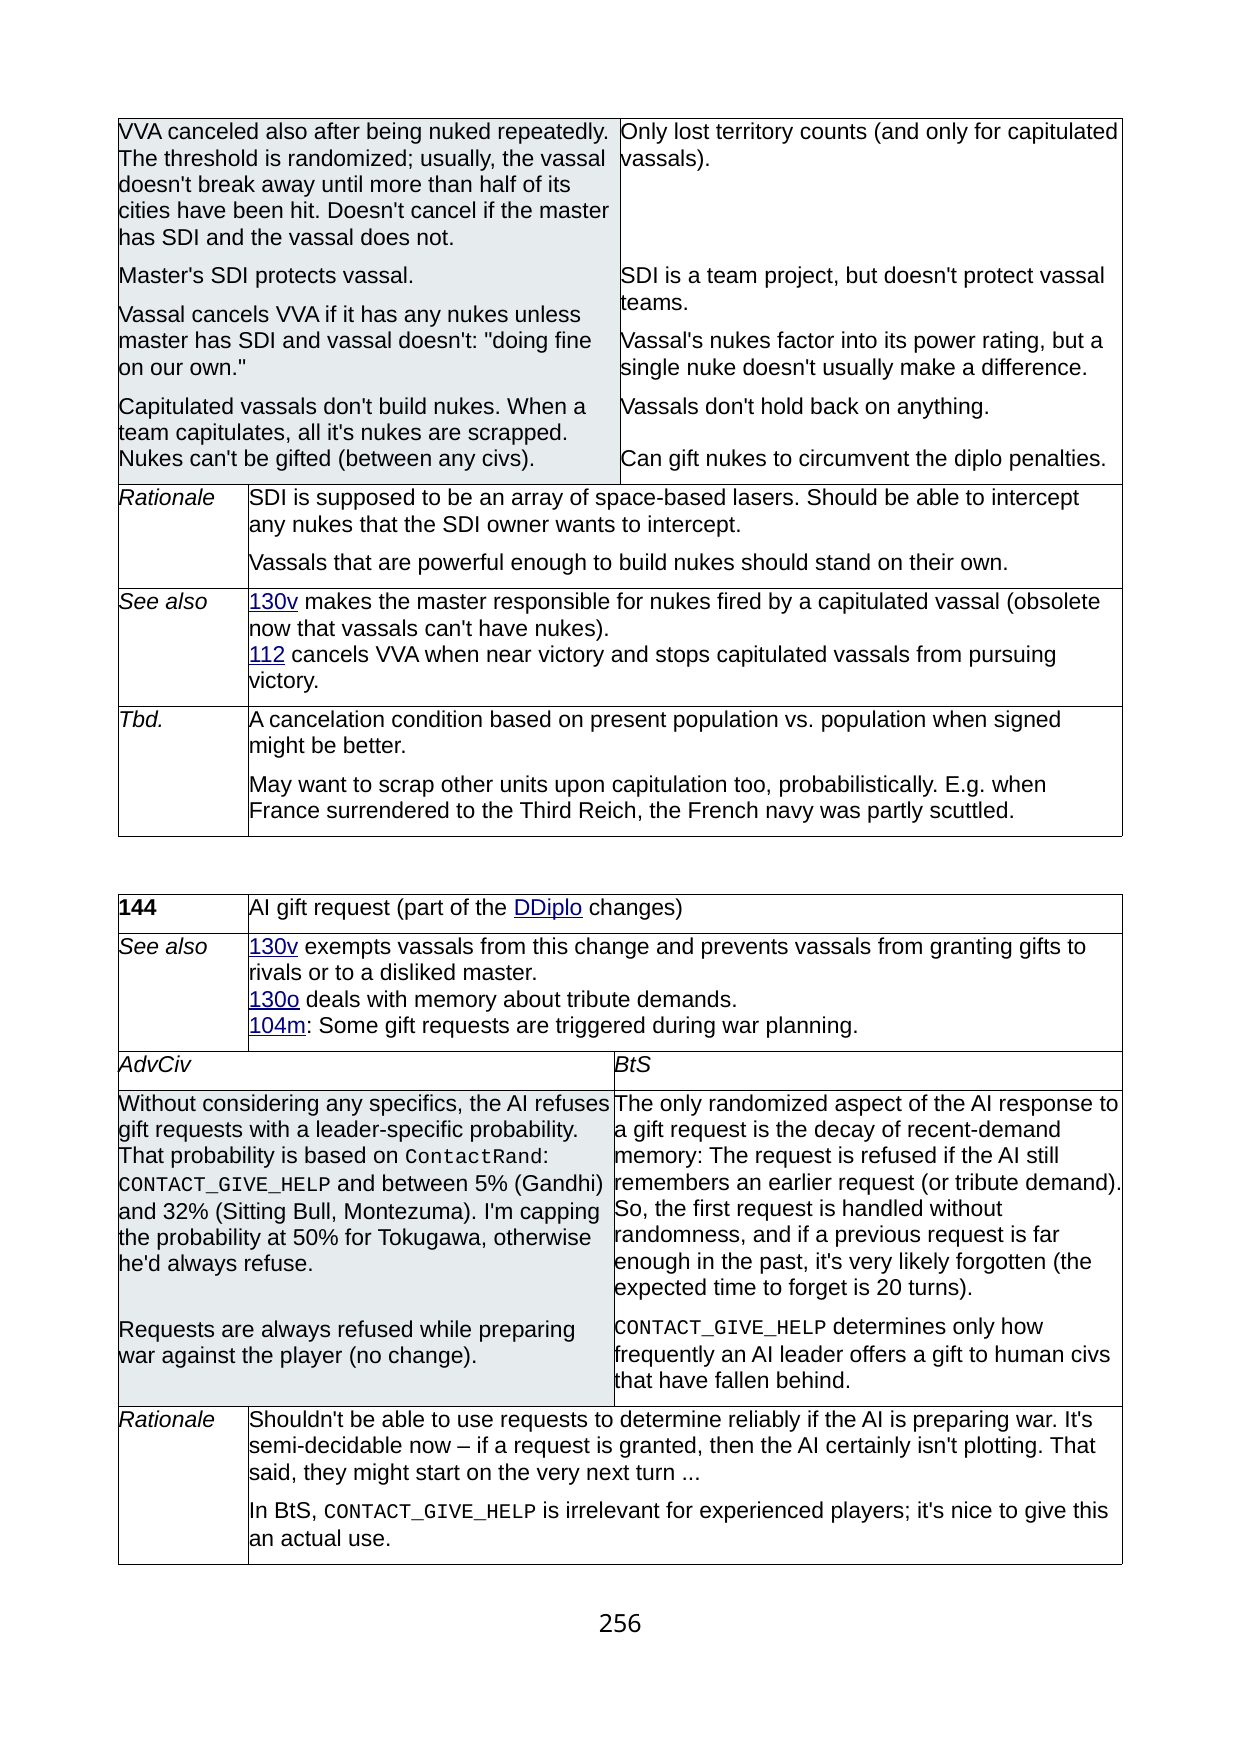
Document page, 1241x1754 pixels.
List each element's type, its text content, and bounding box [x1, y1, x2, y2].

table_header 144 [119, 895, 248, 933]
table_cell A cancelation condition based on present population vs. population when signed might be better. May want to scrap other units upon capitulation too, probabilistically. E.g. when France surrendered to the Third Reich, the French navy was partly scuttled. [249, 707, 1122, 836]
table_cell 130v makes the master responsible for nukes fired by a capitulated vassal (obsolete now that vassals can't have nukes). 112 cancels VVA when near victory and stops capitulated vassals from pursuing victory. [249, 589, 1122, 706]
table_cell The only randomized aspect of the AI response to a gift request is the decay of recent-demand memory: The request is refused if the AI still remembers an earlier request (or tribute demand). So, the first request is handled without randomness, and if a previous request is far enough in the past, it's very likely forgotten (the expected time to forget is 20 turns). CONTACT_GIVE_HELP determines only how frequently an AI leader offers a gift to human civs that have fallen behind. [615, 1091, 1122, 1406]
table_cell Rationale [119, 1407, 248, 1564]
table_cell SDI is supposed to be an array of space-based lasers. Should be able to intercept any nukes that the SDI owner wants to intercept. Vassals that are powerful enough to build nukes should stand on their own. [249, 485, 1122, 588]
table_cell AdvCiv [119, 1052, 614, 1089]
table_cell Shouldn't be able to use requests to determine reliably if the AI is preparing war. It's semi-decidable now – if a request is granted, then the AI certainly isn't plotting. That said, they might start on the very next turn ... In BtS, CONTACT_GIVE_HELP is irrelevant for experienced players; it's nice to give this an actual use. [249, 1407, 1122, 1564]
table_cell 130v exempts vassals from this change and prevents vassals from granting gifts to rivals or to a disliked master. 130o deals with memory about tribute demands. 104m: Some gift requests are triggered during war planning. [249, 934, 1122, 1051]
table_cell See also [119, 589, 248, 706]
table_cell See also [119, 934, 248, 1051]
table_cell Rationale [119, 485, 248, 588]
table_cell Tbd. [119, 707, 248, 836]
table_cell Only lost territory counts (and only for capitulated vassals). SDI is a team project, but doesn't protect vassal teams. Vassal's nukes factor into its power rating, but a single nuke doesn't usually make a difference. Vassals don't hold back on anything. Can gift nukes to circumvent the diplo penalties. [621, 119, 1122, 484]
table_header AI gift request (part of the DDiplo changes) [249, 895, 1122, 933]
table_cell BtS [615, 1052, 1122, 1089]
table_cell VVA canceled also after being nuked repeatedly. The threshold is randomized; usually, the vassal doesn't break away until more than half of its cities have been hit. Doesn't cancel if the master has SDI and the vassal does not. Master's SDI protects vassal. Vassal cancels VVA if it has any nukes unless master has SDI and vassal doesn't: "doing fine on our own." Capitulated vassals don't build nukes. When a team capitulates, all it's nukes are scrapped. Nukes can't be gifted (between any civs). [119, 119, 620, 484]
table_cell Without considering any specifics, the AI refuses gift requests with a leader-specific probability. That probability is based on ContactRand: CONTACT_GIVE_HELP and between 5% (Gandhi) and 32% (Sitting Bull, Montezuma). I'm capping the probability at 50% for Tokugawa, otherwise he'd always refuse. Requests are always refused while preparing war against the player (no change). [119, 1091, 614, 1406]
